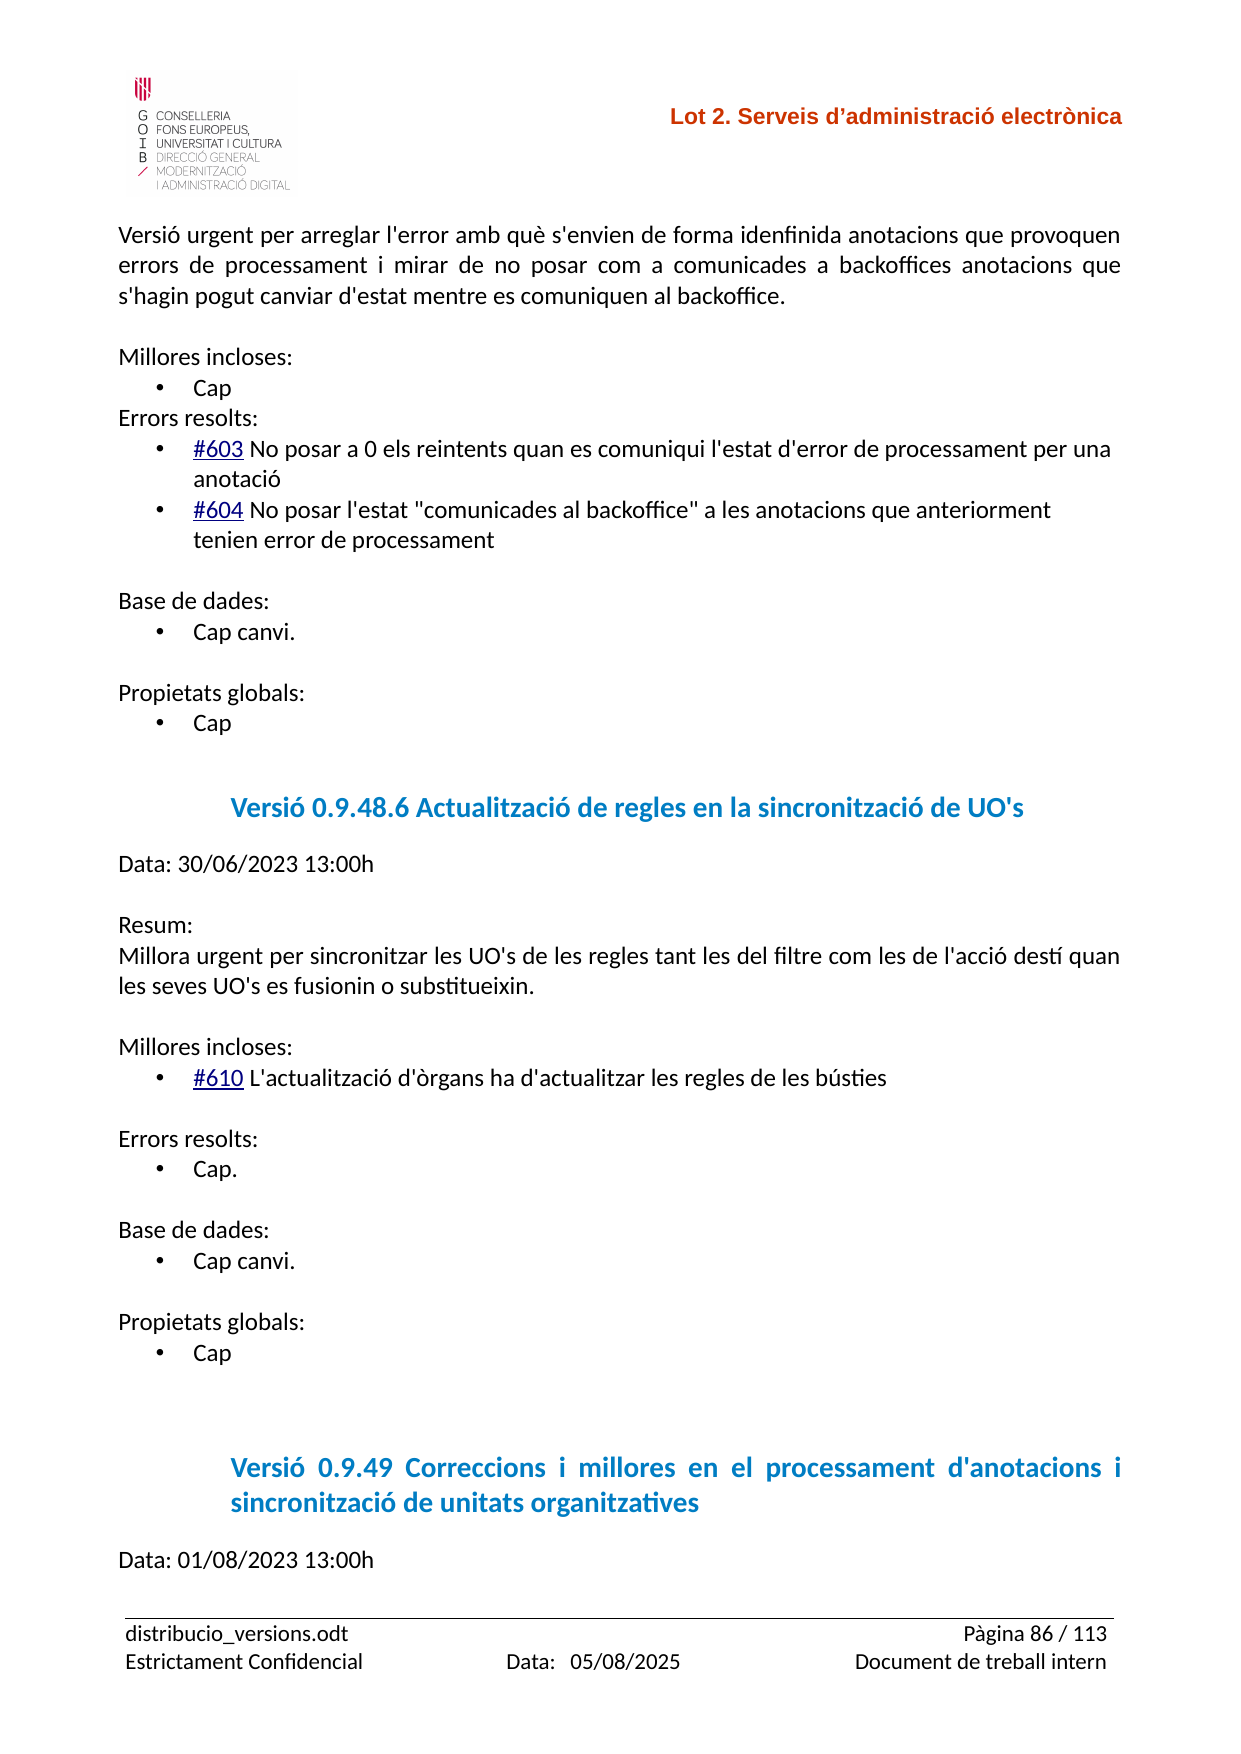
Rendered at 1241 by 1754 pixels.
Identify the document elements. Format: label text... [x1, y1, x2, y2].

text Millores incloses: [118, 341, 1122, 372]
text Propietats globals: [118, 677, 1122, 707]
text Resum: [118, 909, 1122, 940]
text Errors resolts: [118, 1123, 1122, 1154]
list Cap [156, 372, 1122, 402]
text Millores incloses: [118, 1032, 1122, 1062]
list Cap canvi. [156, 616, 1122, 646]
picture [126, 70, 299, 197]
list Cap. [156, 1154, 1122, 1184]
list Cap canvi. [156, 1245, 1122, 1276]
list #604 No posar l'estat "comunicades al backoffice" a les anotacions que anteriorment tenien error de processament [156, 494, 1122, 555]
subtitle Versió 0.9.48.6 Actualització de regles en la sincronització de UO's [153, 789, 1122, 825]
subtitle Versió 0.9.49 Correccions i millores en el processament d'anotacions i sincronització de unitats organitzatives [153, 1449, 1122, 1520]
list #610 L'actualització d'òrgans ha d'actualitzar les regles de les bústies [156, 1062, 1122, 1093]
text Base de dades: [118, 585, 1122, 616]
text Base de dades: [118, 1215, 1122, 1245]
text Data: 01/08/2023 13:00h [118, 1544, 1122, 1574]
text Millora urgent per sincronitzar les UO's de les regles tant les del filtre com les de l'acció destí quan les seves UO's es fusionin o substitueixin. [118, 940, 1122, 1001]
list #603 No posar a 0 els reintents quan es comuniqui l'estat d'error de processament per una anotació [156, 433, 1122, 494]
text Versió urgent per arreglar l'error amb què s'envien de forma idenfinida anotacions que provoquen errors de processament i mirar de no posar com a comunicades a backoffices anotacions que s'hagin pogut canviar d'estat mentre es comuniquen al backoffice. [118, 219, 1122, 311]
list Cap [156, 1337, 1122, 1367]
text Data: 30/06/2023 13:00h [118, 848, 1122, 879]
list Cap [156, 707, 1122, 738]
text Errors resolts: [118, 402, 1122, 433]
text Propietats globals: [118, 1306, 1122, 1337]
